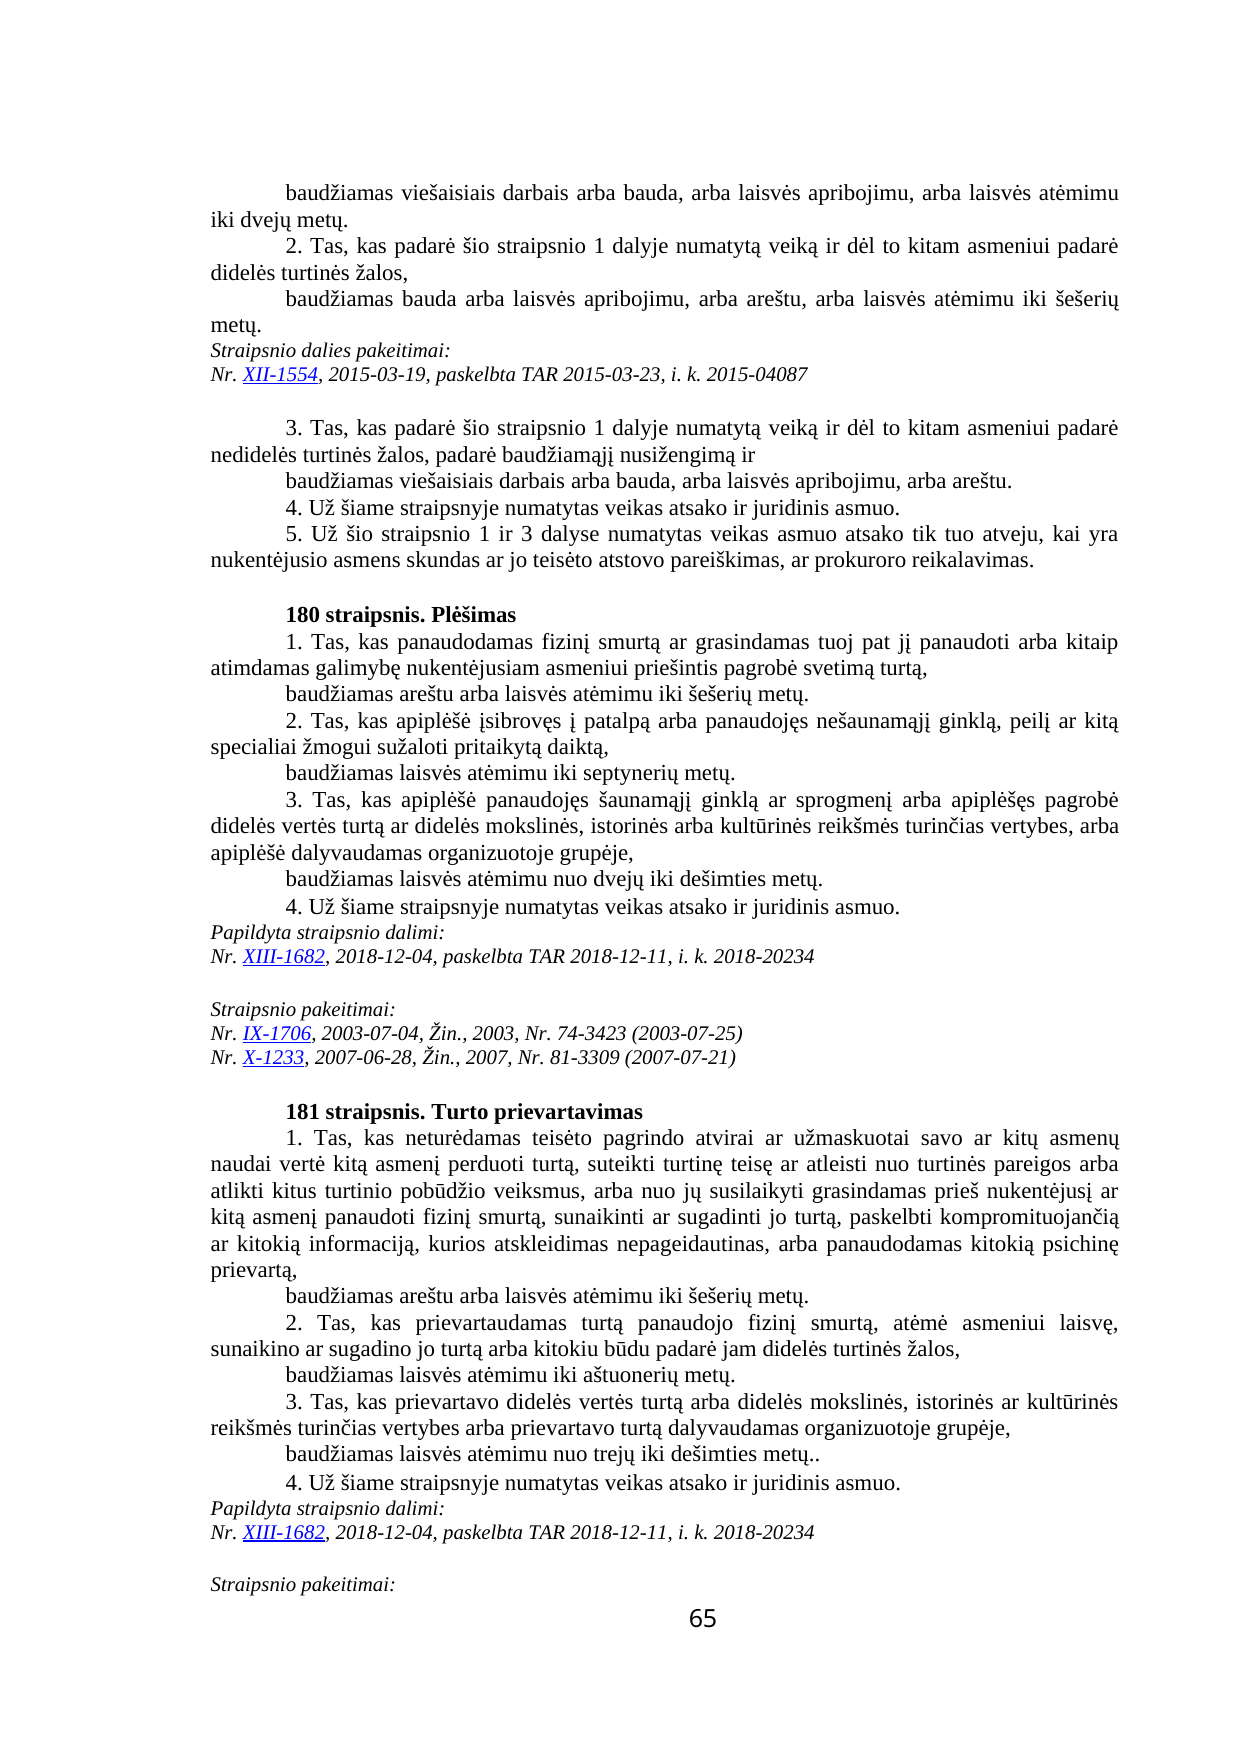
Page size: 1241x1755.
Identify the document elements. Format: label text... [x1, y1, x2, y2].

text 181 straipsnis. Turto prievartavimas [210, 1098, 1120, 1124]
text 180 straipsnis. Plėšimas [210, 601, 1120, 628]
text 3. Tas, kas prievartavo didelės vertės turtą arba didelės mokslinės, istorinės ar kultūrinės reikšmės turinčias vertybes arba prievartavo turtą dalyvaudamas organizuotoje grupėje, [210, 1388, 1120, 1440]
text 2. Tas, kas prievartaudamas turtą panaudojo fizinį smurtą, atėmė asmeniui laisvę, sunaikino ar sugadino jo turtą arba kitokiu būdu padarė jam didelės turtinės žalos, [210, 1309, 1120, 1361]
text Straipsnio pakeitimai: [210, 997, 1120, 1021]
text baudžiamas areštu arba laisvės atėmimu iki šešerių metų. [210, 680, 1120, 707]
text Nr. XIII-1682, 2018-12-04, paskelbta TAR 2018-12-11, i. k. 2018-20234 [210, 944, 1120, 968]
text Nr. IX-1706, 2003-07-04, Žin., 2003, Nr. 74-3423 (2003-07-25) [210, 1021, 1120, 1045]
text 4. Už šiame straipsnyje numatytas veikas atsako ir juridinis asmuo. [210, 891, 1120, 920]
text Papildyta straipsnio dalimi: [210, 1496, 1120, 1519]
text baudžiamas laisvės atėmimu iki septynerių metų. [210, 759, 1120, 786]
text baudžiamas laisvės atėmimu nuo trejų iki dešimties metų.. [210, 1440, 1120, 1467]
text Papildyta straipsnio dalimi: [210, 920, 1120, 944]
text 4. Už šiame straipsnyje numatytas veikas atsako ir juridinis asmuo. [210, 1467, 1120, 1496]
text baudžiamas laisvės atėmimu nuo dvejų iki dešimties metų. [210, 865, 1120, 891]
text 2. Tas, kas apiplėšė įsibrovęs į patalpą arba panaudojęs nešaunamąjį ginklą, peilį ar kitą specialiai žmogui sužaloti pritaikytą daiktą, [210, 707, 1120, 759]
text baudžiamas viešaisiais darbais arba bauda, arba laisvės apribojimu, arba laisvės atėmimu iki dvejų metų. [210, 179, 1120, 232]
text Nr. XIII-1682, 2018-12-04, paskelbta TAR 2018-12-11, i. k. 2018-20234 [210, 1519, 1120, 1544]
text Nr. XII-1554, 2015-03-19, paskelbta TAR 2015-03-23, i. k. 2015-04087 [210, 362, 1120, 386]
text 2. Tas, kas padarė šio straipsnio 1 dalyje numatytą veiką ir dėl to kitam asmeniui padarė didelės turtinės žalos, [210, 232, 1120, 285]
text 1. Tas, kas neturėdamas teisėto pagrindo atvirai ar užmaskuotai savo ar kitų asmenų naudai vertė kitą asmenį perduoti turtą, suteikti turtinę teisę ar atleisti nuo turtinės pareigos arba atlikti kitus turtinio pobūdžio veiksmus, arba nuo jų susilaikyti grasindamas prieš nukentėjusį ar kitą asmenį panaudoti fizinį smurtą, sunaikinti ar sugadinti jo turtą, paskelbti kompromituojančią ar kitokią informaciją, kurios atskleidimas nepageidautinas, arba panaudodamas kitokią psichinę prievartą, [210, 1124, 1120, 1282]
text baudžiamas areštu arba laisvės atėmimu iki šešerių metų. [210, 1282, 1120, 1309]
text baudžiamas viešaisiais darbais arba bauda, arba laisvės apribojimu, arba areštu. [210, 467, 1120, 493]
text baudžiamas bauda arba laisvės apribojimu, arba areštu, arba laisvės atėmimu iki šešerių metų. [210, 285, 1120, 338]
text 1. Tas, kas panaudodamas fizinį smurtą ar grasindamas tuoj pat jį panaudoti arba kitaip atimdamas galimybę nukentėjusiam asmeniui priešintis pagrobė svetimą turtą, [210, 628, 1120, 680]
text Straipsnio pakeitimai: [210, 1572, 1120, 1596]
text Straipsnio dalies pakeitimai: [210, 338, 1120, 362]
text 5. Už šio straipsnio 1 ir 3 dalyse numatytas veikas asmuo atsako tik tuo atveju, kai yra nukentėjusio asmens skundas ar jo teisėto atstovo pareiškimas, ar prokuroro reikalavimas. [210, 520, 1120, 573]
text Nr. X-1233, 2007-06-28, Žin., 2007, Nr. 81-3309 (2007-07-21) [210, 1045, 1120, 1069]
text 3. Tas, kas apiplėšė panaudojęs šaunamąjį ginklą ar sprogmenį arba apiplėšęs pagrobė didelės vertės turtą ar didelės mokslinės, istorinės arba kultūrinės reikšmės turinčias vertybes, arba apiplėšė dalyvaudamas organizuotoje grupėje, [210, 786, 1120, 865]
text baudžiamas laisvės atėmimu iki aštuonerių metų. [210, 1361, 1120, 1388]
text 4. Už šiame straipsnyje numatytas veikas atsako ir juridinis asmuo. [210, 493, 1120, 520]
text 3. Tas, kas padarė šio straipsnio 1 dalyje numatytą veiką ir dėl to kitam asmeniui padarė nedidelės turtinės žalos, padarė baudžiamąjį nusižengimą ir [210, 414, 1120, 467]
